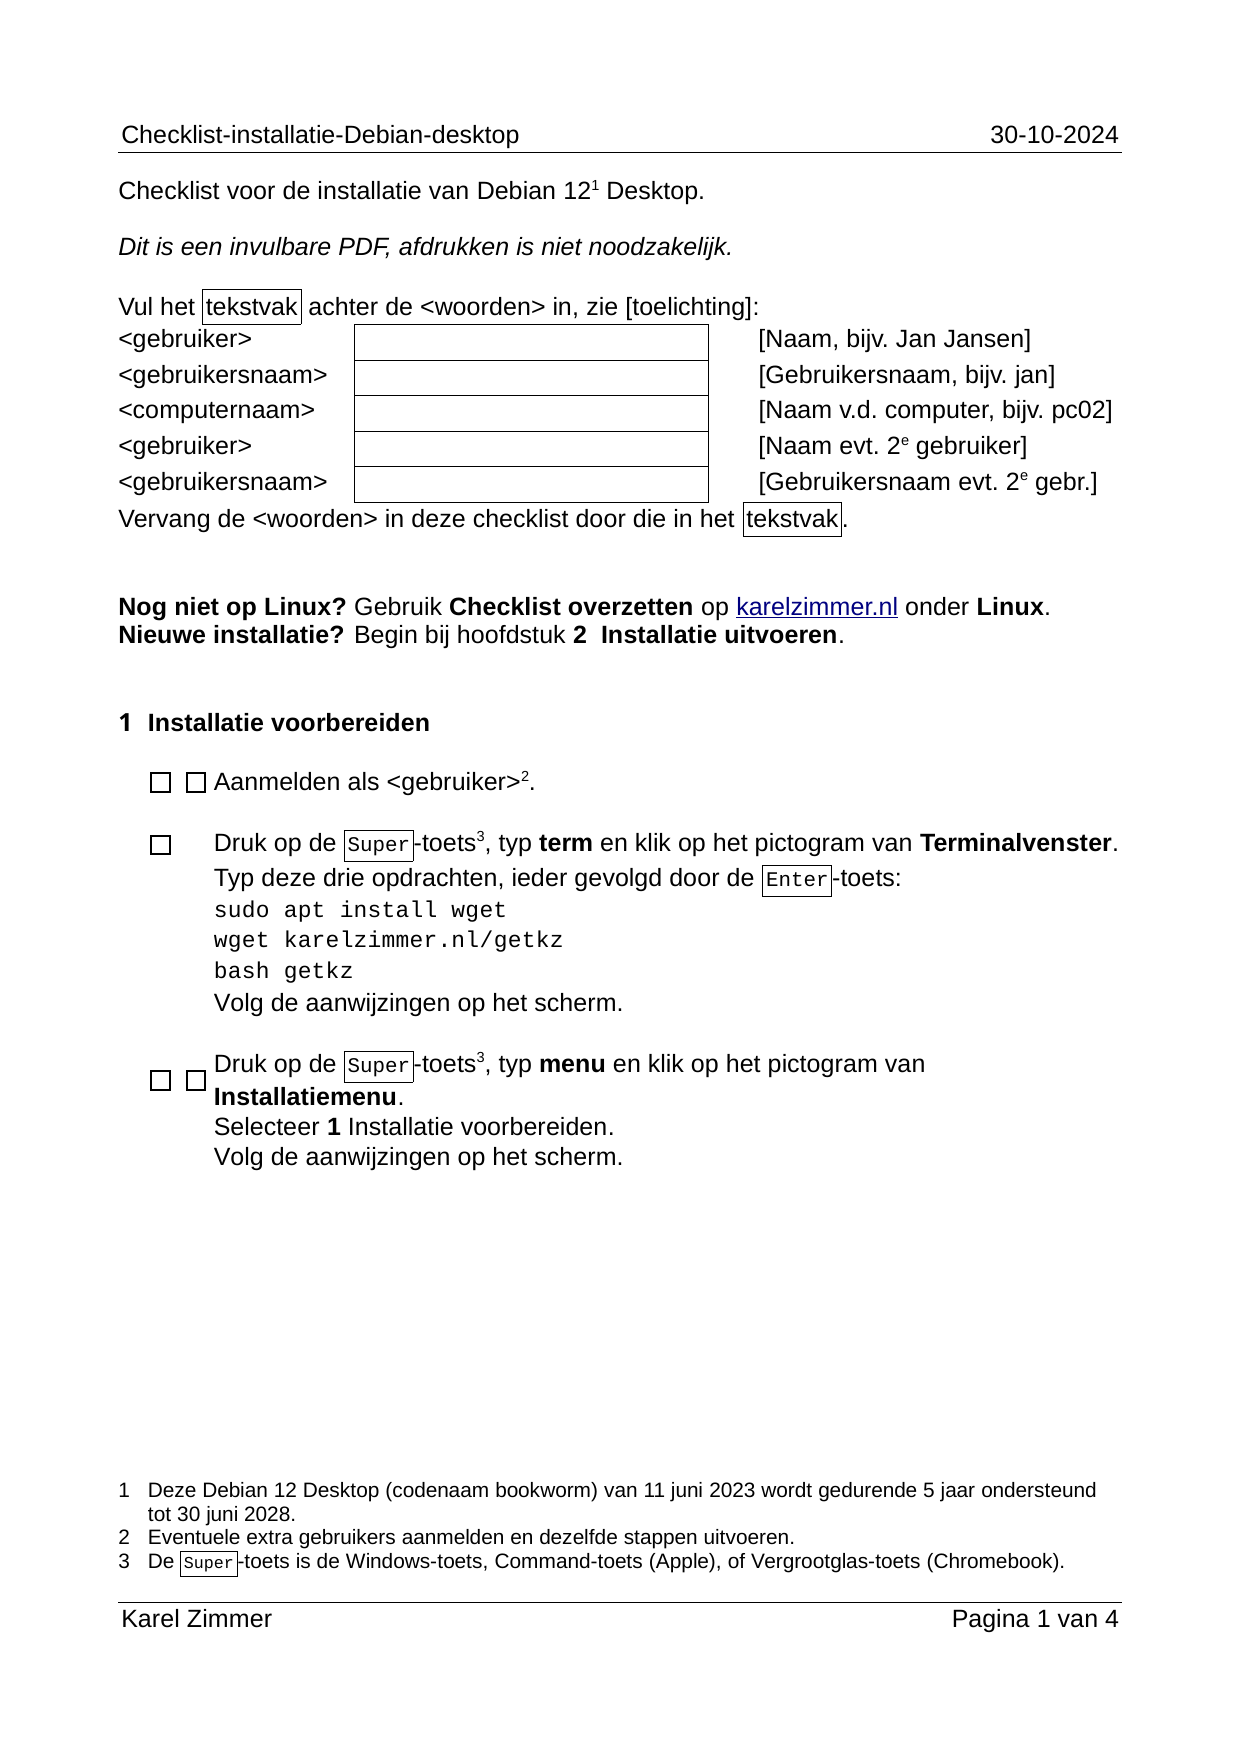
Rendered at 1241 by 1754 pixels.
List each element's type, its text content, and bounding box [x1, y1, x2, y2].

table_cell Volg de aanwijzingen op het scherm. [213, 1142, 1122, 1172]
table_cell [142, 1019, 177, 1049]
table_cell [177, 1049, 213, 1112]
table_cell [177, 958, 213, 988]
list Installatie voorbereiden [118, 705, 1122, 739]
table_cell [118, 958, 142, 988]
text [Gebruikersnaam evt. 2e gebr.] [709, 466, 1122, 502]
text Deze Debian 12 Desktop (codenaam bookworm) van 11 juni 2023 wordt gedurende 5 jaar ondersteund tot 30 juni 2028. [118, 1479, 1122, 1526]
table_cell [142, 897, 177, 928]
text Nieuwe installatie? Begin bij hoofdstuk 2 Installatie uitvoeren. [118, 621, 1122, 649]
table_cell [142, 828, 177, 862]
table_cell [142, 988, 177, 1018]
table_cell [118, 1112, 142, 1142]
table_cell [118, 928, 142, 958]
table_cell bash getkz [213, 958, 1122, 988]
text tekstvak [203, 290, 301, 324]
text [Naam evt. 2e gebruiker] [709, 431, 1122, 466]
text Vul het [118, 289, 202, 324]
table_cell [177, 1019, 213, 1049]
table_cell [177, 988, 213, 1018]
text <gebruikersnaam> [118, 360, 354, 395]
table_cell Druk op de Super-toets, typ term en klik op het pictogram van Terminalvenster. [213, 828, 1122, 862]
text <GEBRUIKER> [118, 431, 354, 466]
table_cell [142, 798, 177, 828]
table_cell [118, 828, 142, 862]
table_cell [142, 1112, 177, 1142]
table_cell [213, 1019, 1122, 1049]
table_cell [177, 897, 213, 928]
table_cell [142, 1049, 177, 1112]
table_header [118, 767, 142, 797]
text [Gebruikersnaam, bijv. jan] [709, 360, 1122, 395]
table_cell [118, 1019, 142, 1049]
table_cell [177, 928, 213, 958]
table_cell Typ deze drie opdrachten, ieder gevolgd door de Enter-toets: [213, 863, 1122, 897]
table_cell [177, 1112, 213, 1142]
table_cell Volg de aanwijzingen op het scherm. [213, 988, 1122, 1018]
table_header [142, 767, 177, 797]
text <GEBRUIKERSNaaM> [118, 466, 354, 502]
table_cell sudo apt install wget [213, 897, 1122, 928]
table_cell Selecteer 1 Installatie voorbereiden. [213, 1112, 1122, 1142]
text Vervang de <woorden> in deze checklist door die in het [118, 502, 743, 537]
table_cell [118, 1049, 142, 1112]
table_cell [142, 1142, 177, 1172]
table_cell [177, 798, 213, 828]
table_cell [142, 863, 177, 897]
table_cell [213, 798, 1122, 828]
text <COMPUTERNAAM> [118, 395, 354, 431]
text <GEBRUIKER> [118, 324, 354, 360]
table_cell [177, 1142, 213, 1172]
table_cell [118, 798, 142, 828]
table_cell [177, 828, 213, 862]
text Nog niet op Linux? Gebruik Checklist overzetten op karelzimmer.nl onder Linux. [118, 593, 1122, 621]
text . [842, 502, 1122, 537]
table_header [177, 767, 213, 797]
table_cell Druk op de Super-toets3, typ menu en klik op het pictogram van Installatiemenu. [213, 1049, 1122, 1112]
text [Naam v.d. computer, bijv. pc02] [709, 395, 1122, 431]
table_cell [142, 928, 177, 958]
text [Naam, bijv. Jan Jansen] [709, 324, 1122, 360]
text tekstvak [744, 503, 841, 536]
table_cell [118, 1142, 142, 1172]
text Checklist voor de installatie van Debian 12 Desktop. [118, 177, 1122, 205]
table_cell [118, 988, 142, 1018]
table_cell [142, 958, 177, 988]
table_cell [118, 897, 142, 928]
table_header Aanmelden als <gebruiker>. [213, 767, 1122, 797]
table_cell [177, 863, 213, 897]
text achter de <woorden> in, zie [toelichting]: [302, 289, 1122, 324]
table_cell [118, 863, 142, 897]
text Dit is een invulbare PDF, afdrukken is niet noodzakelijk. [118, 233, 1122, 261]
table_cell wget karelzimmer.nl/getkz [213, 928, 1122, 958]
